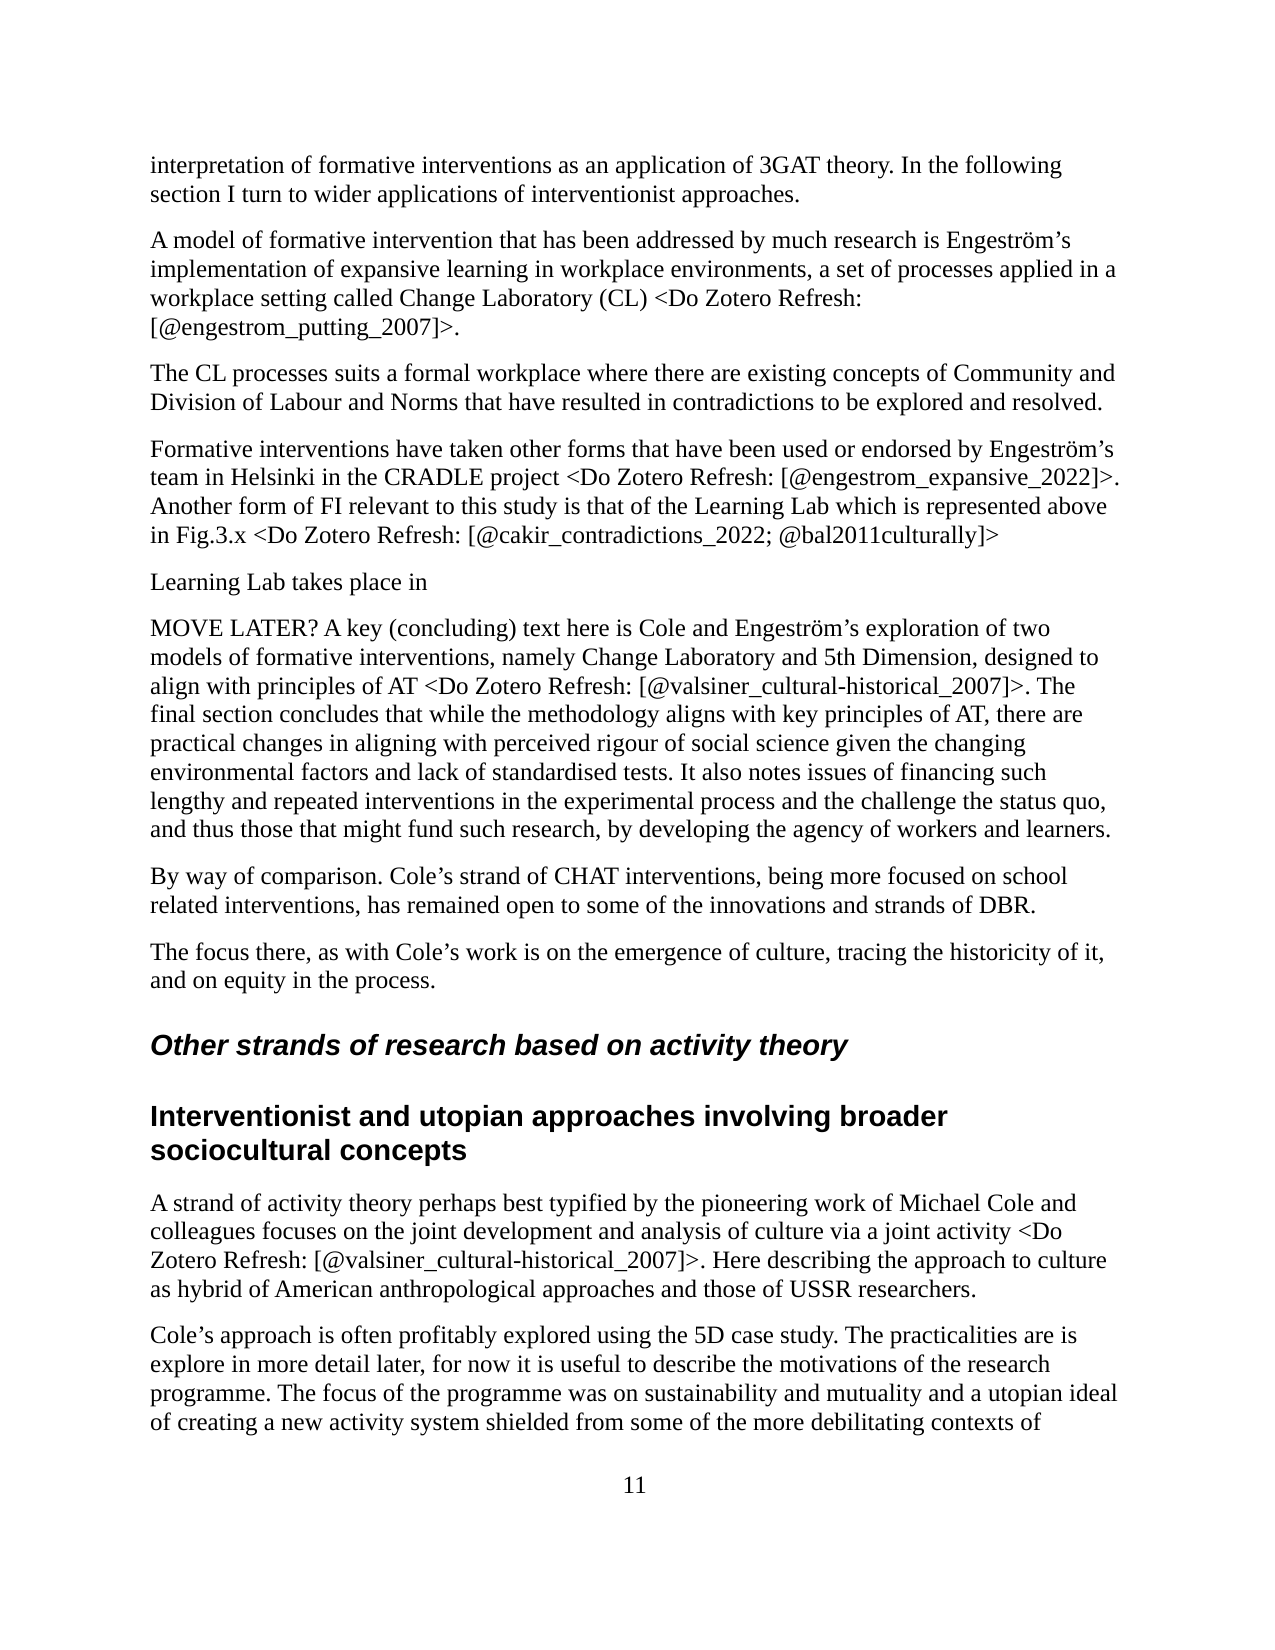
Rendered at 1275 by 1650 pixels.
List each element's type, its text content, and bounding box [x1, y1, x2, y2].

text interpretation of formative interventions as an application of 3GAT theory. In the following section I turn to wider applications of interventionist approaches. [150, 150, 1125, 207]
text A model of formative intervention that has been addressed by much research is Engeström’s implementation of expansive learning in workplace environments, a set of processes applied in a workplace setting called Change Laboratory (CL) <Do Zotero Refresh: [@engestrom_putting_2007]>. [150, 225, 1125, 340]
subtitle Other strands of research based on activity theory [150, 1028, 1125, 1062]
text Learning Lab takes place in [150, 567, 1125, 595]
text By way of comparison. Cole’s strand of CHAT interventions, being more focused on school related interventions, has remained open to some of the innovations and strands of DBR. [150, 861, 1125, 919]
text Cole’s approach is often profitably explored using the 5D case study. The practicalities are is explore in more detail later, for now it is useful to describe the motivations of the research programme. The focus of the programme was on sustainability and mutuality and a utopian ideal of creating a new activity system shielded from some of the more debilitating contexts of [150, 1321, 1125, 1436]
text The CL processes suits a formal workplace where there are existing concepts of Community and Division of Labour and Norms that have resulted in contradictions to be explored and resolved. [150, 358, 1125, 416]
text The focus there, as with Cole’s work is on the emergence of culture, tracing the historicity of it, and on equity in the process. [150, 937, 1125, 994]
text Formative interventions have taken other forms that have been used or endorsed by Engeström’s team in Helsinki in the CRADLE project <Do Zotero Refresh: [@engestrom_expansive_2022]>. Another form of FI relevant to this study is that of the Learning Lab which is represented above in Fig.3.x <Do Zotero Refresh: [@cakir_contradictions_2022; @bal2011culturally]> [150, 434, 1125, 549]
subtitle Interventionist and utopian approaches involving broader sociocultural concepts [150, 1099, 1125, 1166]
text A strand of activity theory perhaps best typified by the pioneering work of Michael Cole and colleagues focuses on the joint development and analysis of culture via a joint activity <Do Zotero Refresh: [@valsiner_cultural-historical_2007]>. Here describing the approach to culture as hybrid of American anthropological approaches and those of USSR researchers. [150, 1188, 1125, 1303]
text MOVE LATER? A key (concluding) text here is Cole and Engeström’s exploration of two models of formative interventions, namely Change Laboratory and 5th Dimension, designed to align with principles of AT <Do Zotero Refresh: [@valsiner_cultural-historical_2007]>. The final section concludes that while the methodology aligns with key principles of AT, there are practical changes in aligning with perceived rigour of social science given the changing environmental factors and lack of standardised tests. It also notes issues of financing such lengthy and repeated interventions in the experimental process and the challenge the status quo, and thus those that might fund such research, by developing the agency of workers and learners. [150, 613, 1125, 843]
